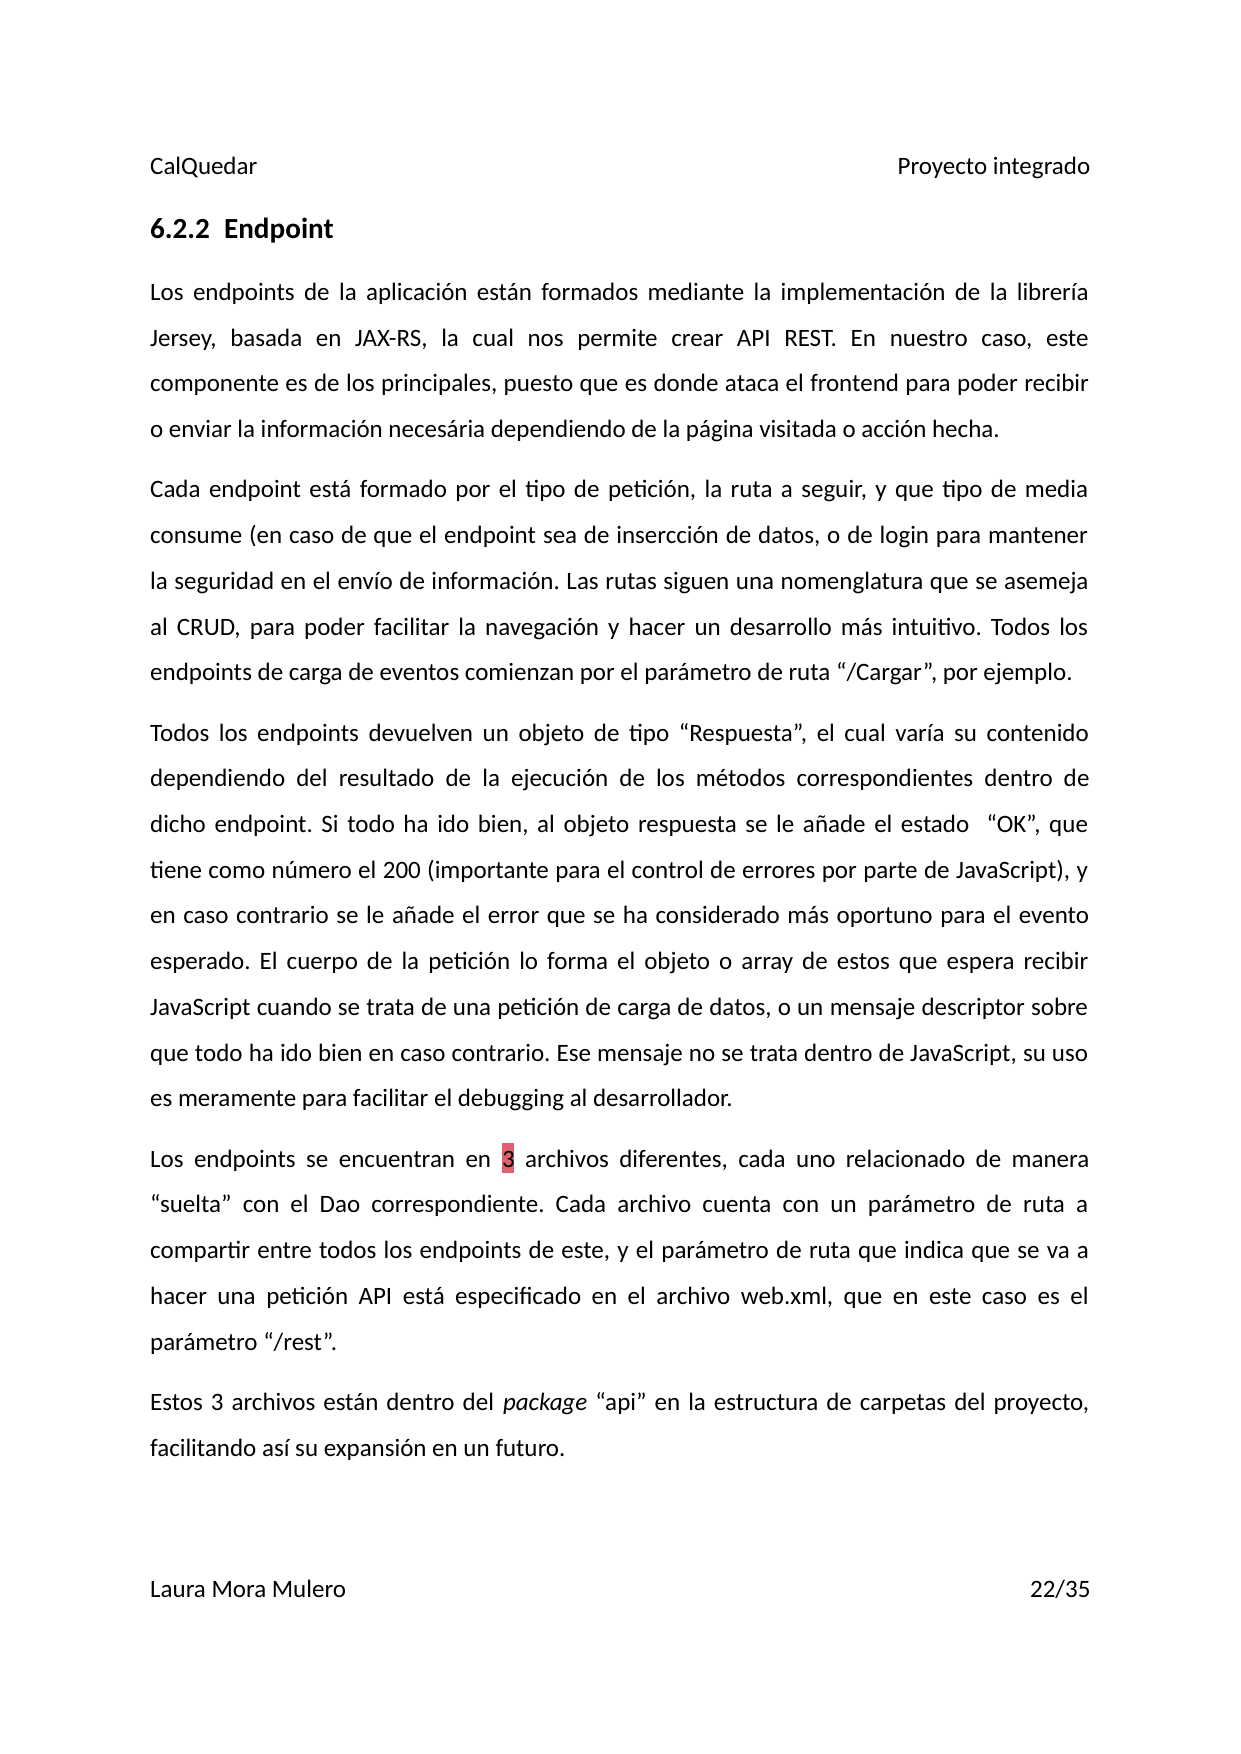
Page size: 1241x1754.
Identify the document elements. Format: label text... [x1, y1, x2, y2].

text Todos los endpoints devuelven un objeto de tipo “Respuesta”, el cual varía su contenido dependiendo del resultado de la ejecución de los métodos correspondientes dentro de dicho endpoint. Si todo ha ido bien, al objeto respuesta se le añade el estado “OK”, que tiene como número el 200 (importante para el control de errores por parte de JavaScript), y en caso contrario se le añade el error que se ha considerado más oportuno para el evento esperado. El cuerpo de la petición lo forma el objeto o array de estos que espera recibir JavaScript cuando se trata de una petición de carga de datos, o un mensaje descriptor sobre que todo ha ido bien en caso contrario. Ese mensaje no se trata dentro de JavaScript, su uso es meramente para facilitar el debugging al desarrollador. [150, 717, 1090, 1113]
text Estos 3 archivos están dentro del package “api” en la estructura de carpetas del proyecto, facilitando así su expansión en un futuro. [150, 1386, 1090, 1462]
subtitle Endpoint [150, 210, 1090, 246]
text Cada endpoint está formado por el tipo de petición, la ruta a seguir, y que tipo de media consume (en caso de que el endpoint sea de insercción de datos, o de login para mantener la seguridad en el envío de información. Las rutas siguen una nomenglatura que se asemeja al CRUD, para poder facilitar la navegación y hacer un desarrollo más intuitivo. Todos los endpoints de carga de eventos comienzan por el parámetro de ruta “/Cargar”, por ejemplo. [150, 473, 1090, 687]
text Los endpoints de la aplicación están formados mediante la implementación de la librería Jersey, basada en JAX-RS, la cual nos permite crear API REST. En nuestro caso, este componente es de los principales, puesto que es donde ataca el frontend para poder recibir o enviar la información necesária dependiendo de la página visitada o acción hecha. [150, 276, 1090, 444]
text Los endpoints se encuentran en 3 archivos diferentes, cada uno relacionado de manera “suelta” con el Dao correspondiente. Cada archivo cuenta con un parámetro de ruta a compartir entre todos los endpoints de este, y el parámetro de ruta que indica que se va a hacer una petición API está especificado en el archivo web.xml, que en este caso es el parámetro “/rest”. [150, 1143, 1090, 1356]
